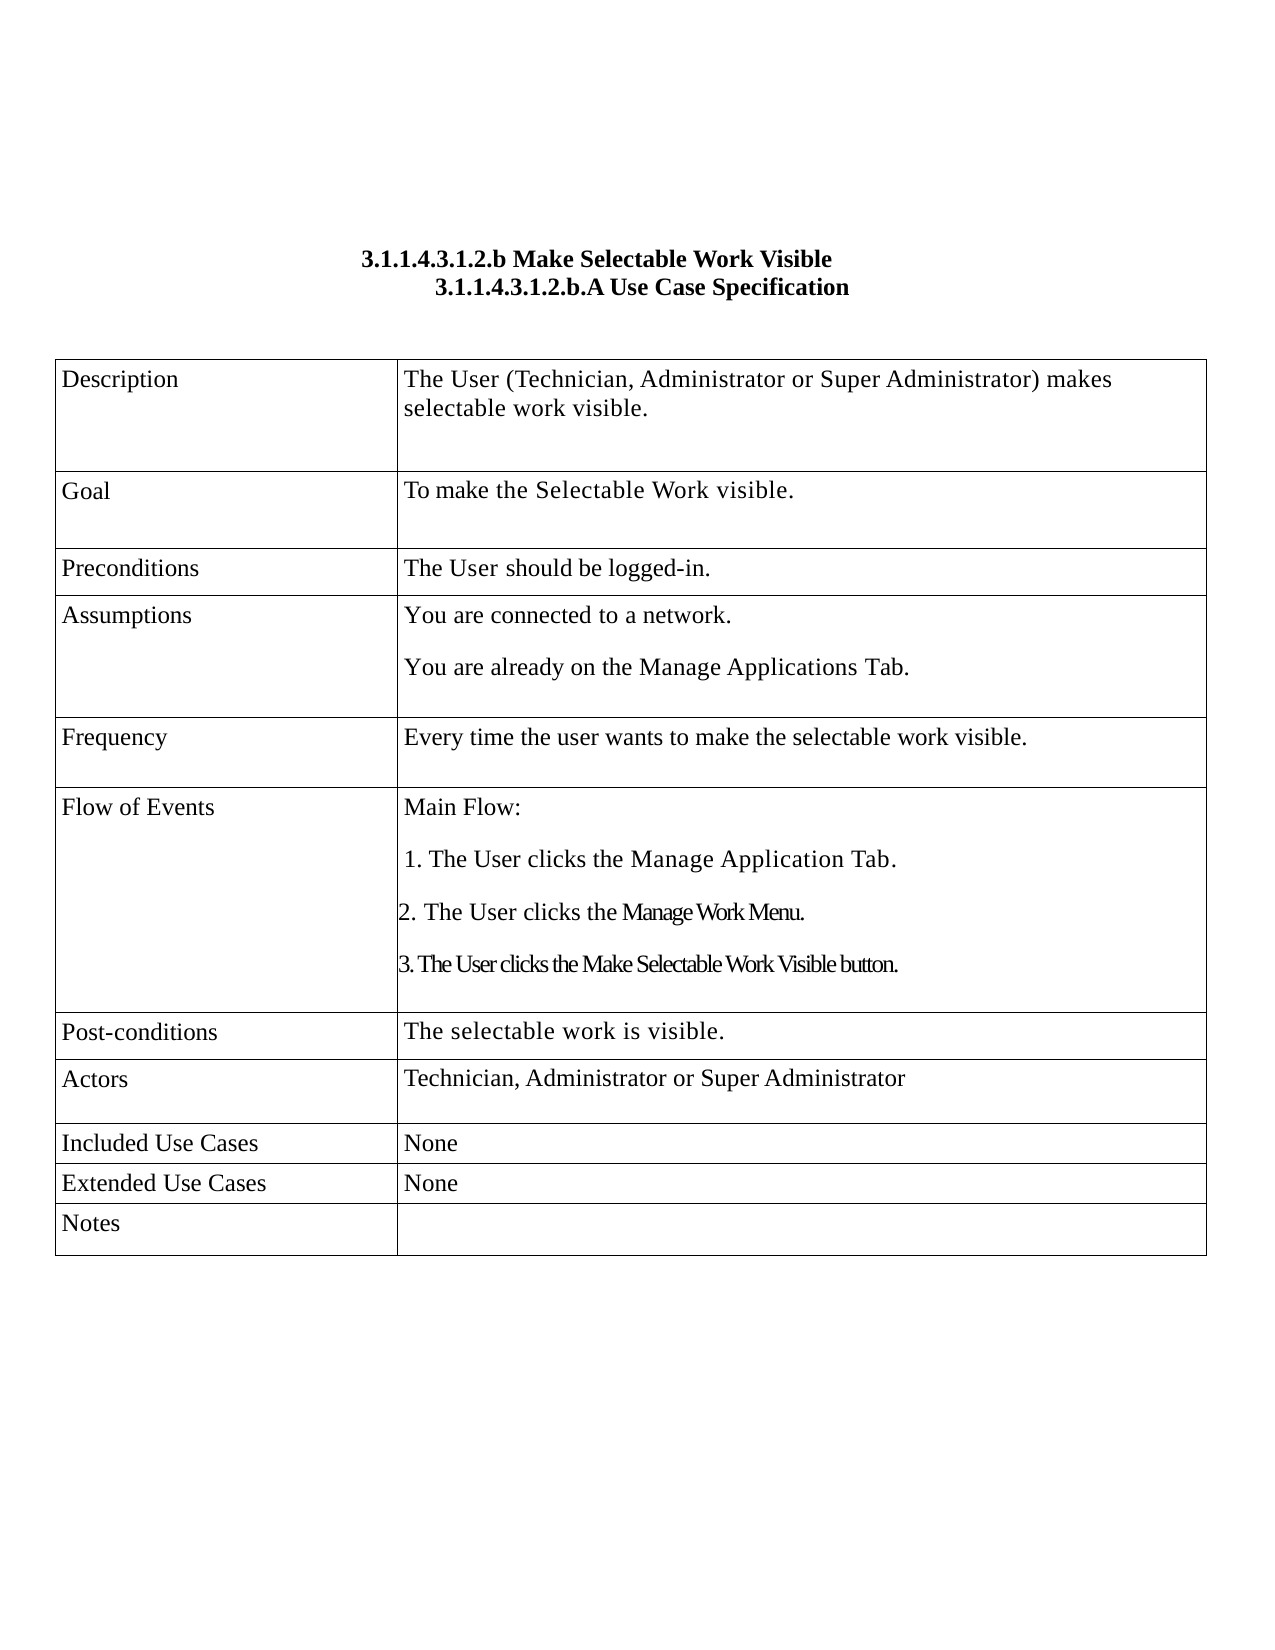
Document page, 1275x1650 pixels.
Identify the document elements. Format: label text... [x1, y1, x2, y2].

table_cell Flow of Events [56, 788, 397, 1012]
table_cell Frequency [56, 718, 397, 787]
table_cell Included Use Cases [56, 1124, 397, 1163]
table_cell Main Flow: 1. The User clicks the Manage Application Tab. 2. The User clicks the Manage Work Menu. 3. The User clicks the Make Selectable Work Visible button. [398, 788, 1206, 1012]
table_cell Actors [56, 1060, 397, 1123]
table_cell Preconditions [56, 549, 397, 594]
text 3.1.1.4.3.1.2.b.A Use Case Specification [139, 272, 1135, 301]
table_cell Every time the user wants to make the selectable work visible. [398, 718, 1206, 787]
text 3.1.1.4.3.1.2.b Make Selectable Work Visible [139, 244, 1135, 272]
table_cell To make the Selectable Work visible. [398, 472, 1206, 548]
table_cell None [398, 1124, 1206, 1163]
table_cell Technician, Administrator or Super Administrator [398, 1060, 1206, 1123]
table_cell Goal [56, 472, 397, 548]
table_cell You are connected to a network. You are already on the Manage Applications Tab. [398, 596, 1206, 717]
table_cell Assumptions [56, 596, 397, 717]
table_cell The User should be logged-in. [398, 549, 1206, 594]
table_cell The selectable work is visible. [398, 1013, 1206, 1059]
table_cell Post-conditions [56, 1013, 397, 1059]
table_cell [398, 1204, 1206, 1255]
table_header Description [56, 360, 397, 471]
table_cell Extended Use Cases [56, 1164, 397, 1202]
table_cell Notes [56, 1204, 397, 1255]
table_cell None [398, 1164, 1206, 1202]
table_header The User (Technician, Administrator or Super Administrator) makes selectable work visible. [398, 360, 1206, 471]
